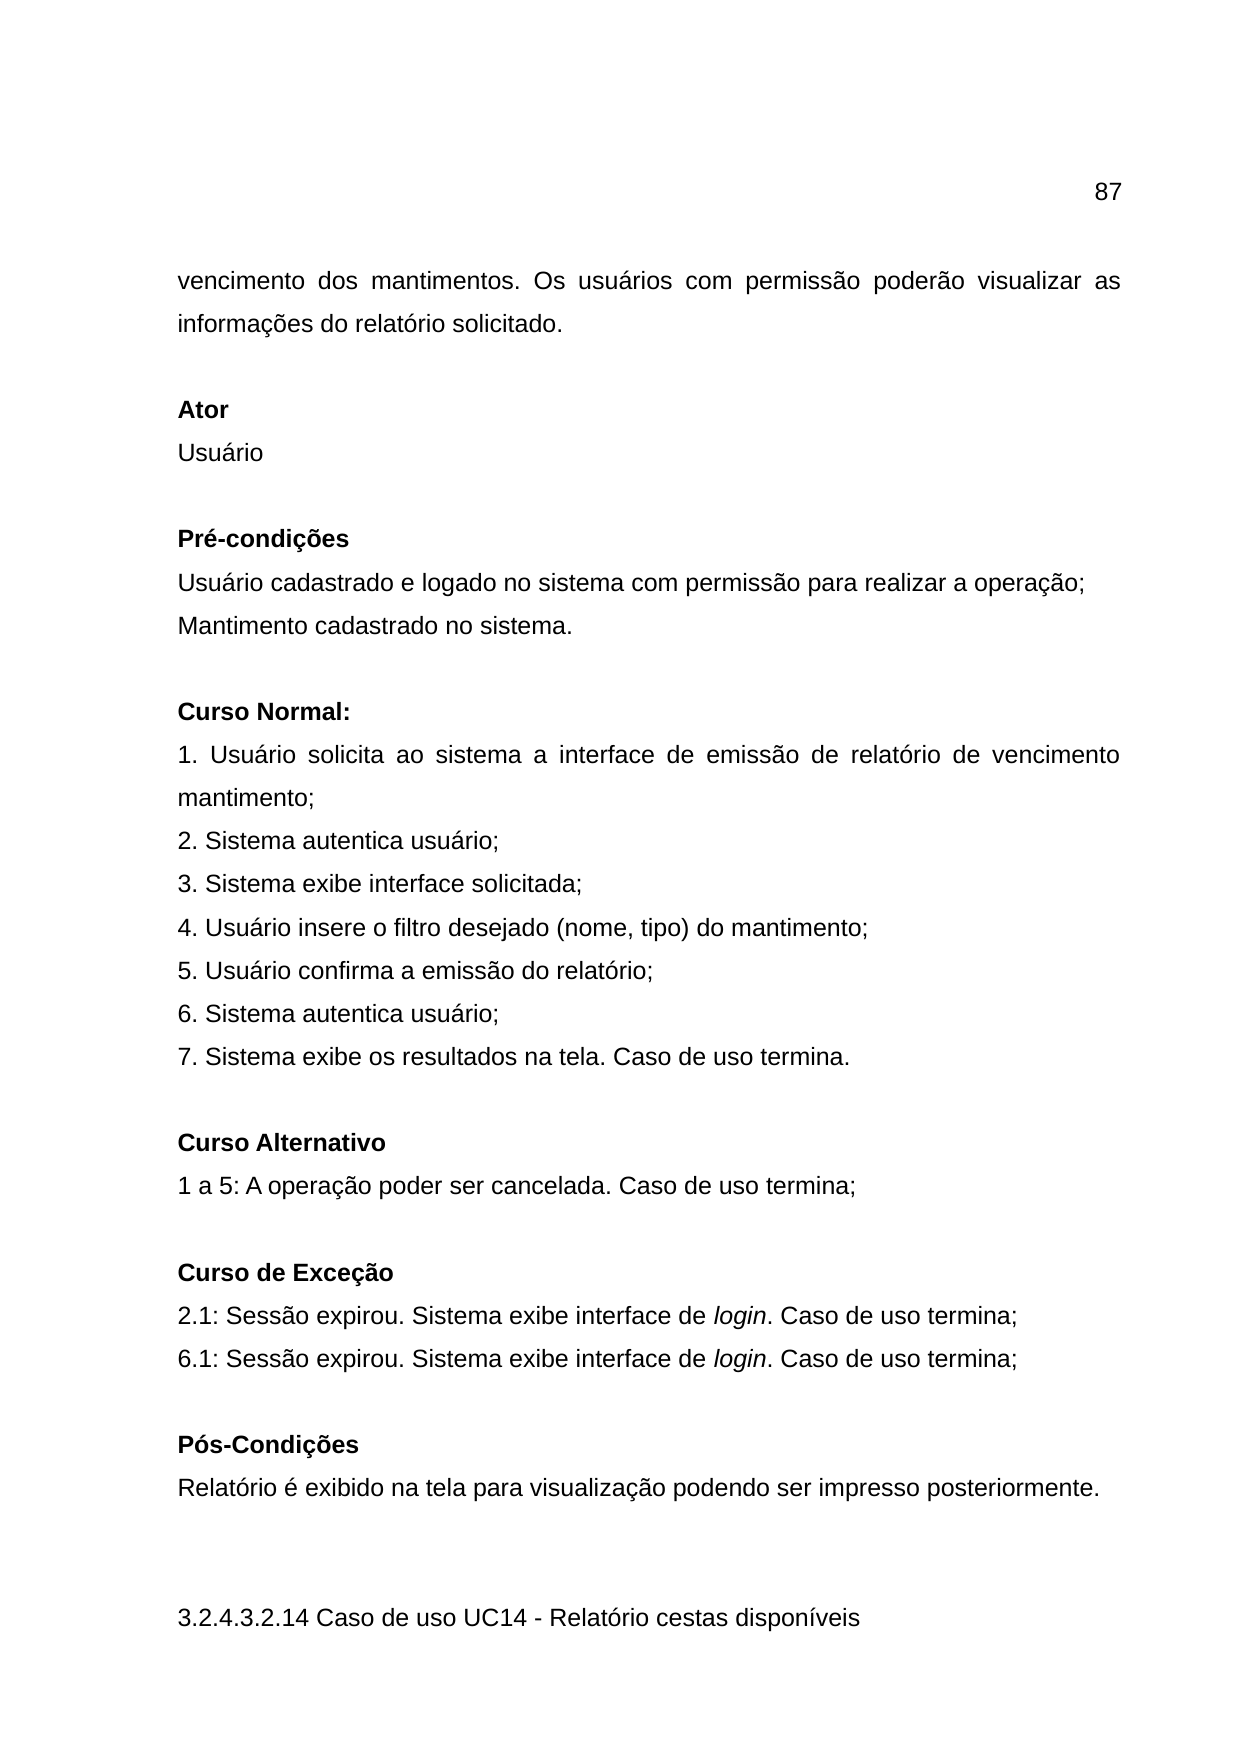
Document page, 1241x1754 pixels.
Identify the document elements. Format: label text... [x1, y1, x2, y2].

text Pré-condições [177, 524, 1122, 553]
text Curso Alternativo [177, 1128, 1122, 1157]
text Pós-Condições [177, 1430, 1122, 1459]
text Mantimento cadastrado no sistema. [177, 611, 1122, 639]
text Curso Normal: [177, 697, 1122, 726]
text Ator [177, 395, 1122, 424]
text 7. Sistema exibe os resultados na tela. Caso de uso termina. [177, 1042, 1122, 1071]
text Usuário cadastrado e logado no sistema com permissão para realizar a operação; [177, 568, 1122, 596]
text 3. Sistema exibe interface solicitada; [177, 869, 1122, 898]
text 3.2.4.3.2.14 Caso de uso UC14 - Relatório cestas disponíveis [177, 1603, 1122, 1631]
text Relatório é exibido na tela para visualização podendo ser impresso posteriormente. [177, 1473, 1122, 1502]
text 2. Sistema autentica usuário; [177, 826, 1122, 855]
text 2.1: Sessão expirou. Sistema exibe interface de login. Caso de uso termina; [177, 1301, 1122, 1329]
text 1 a 5: A operação poder ser cancelada. Caso de uso termina; [177, 1171, 1122, 1200]
text vencimento dos mantimentos. Os usuários com permissão poderão visualizar as informações do relatório solicitado. [177, 266, 1122, 338]
text Usuário [177, 438, 1122, 467]
text 6.1: Sessão expirou. Sistema exibe interface de login. Caso de uso termina; [177, 1344, 1122, 1373]
text Curso de Exceção [177, 1258, 1122, 1286]
text 5. Usuário confirma a emissão do relatório; [177, 956, 1122, 984]
text 6. Sistema autentica usuário; [177, 999, 1122, 1028]
text 1. Usuário solicita ao sistema a interface de emissão de relatório de vencimento mantimento; [177, 740, 1122, 812]
text 4. Usuário insere o filtro desejado (nome, tipo) do mantimento; [177, 913, 1122, 941]
